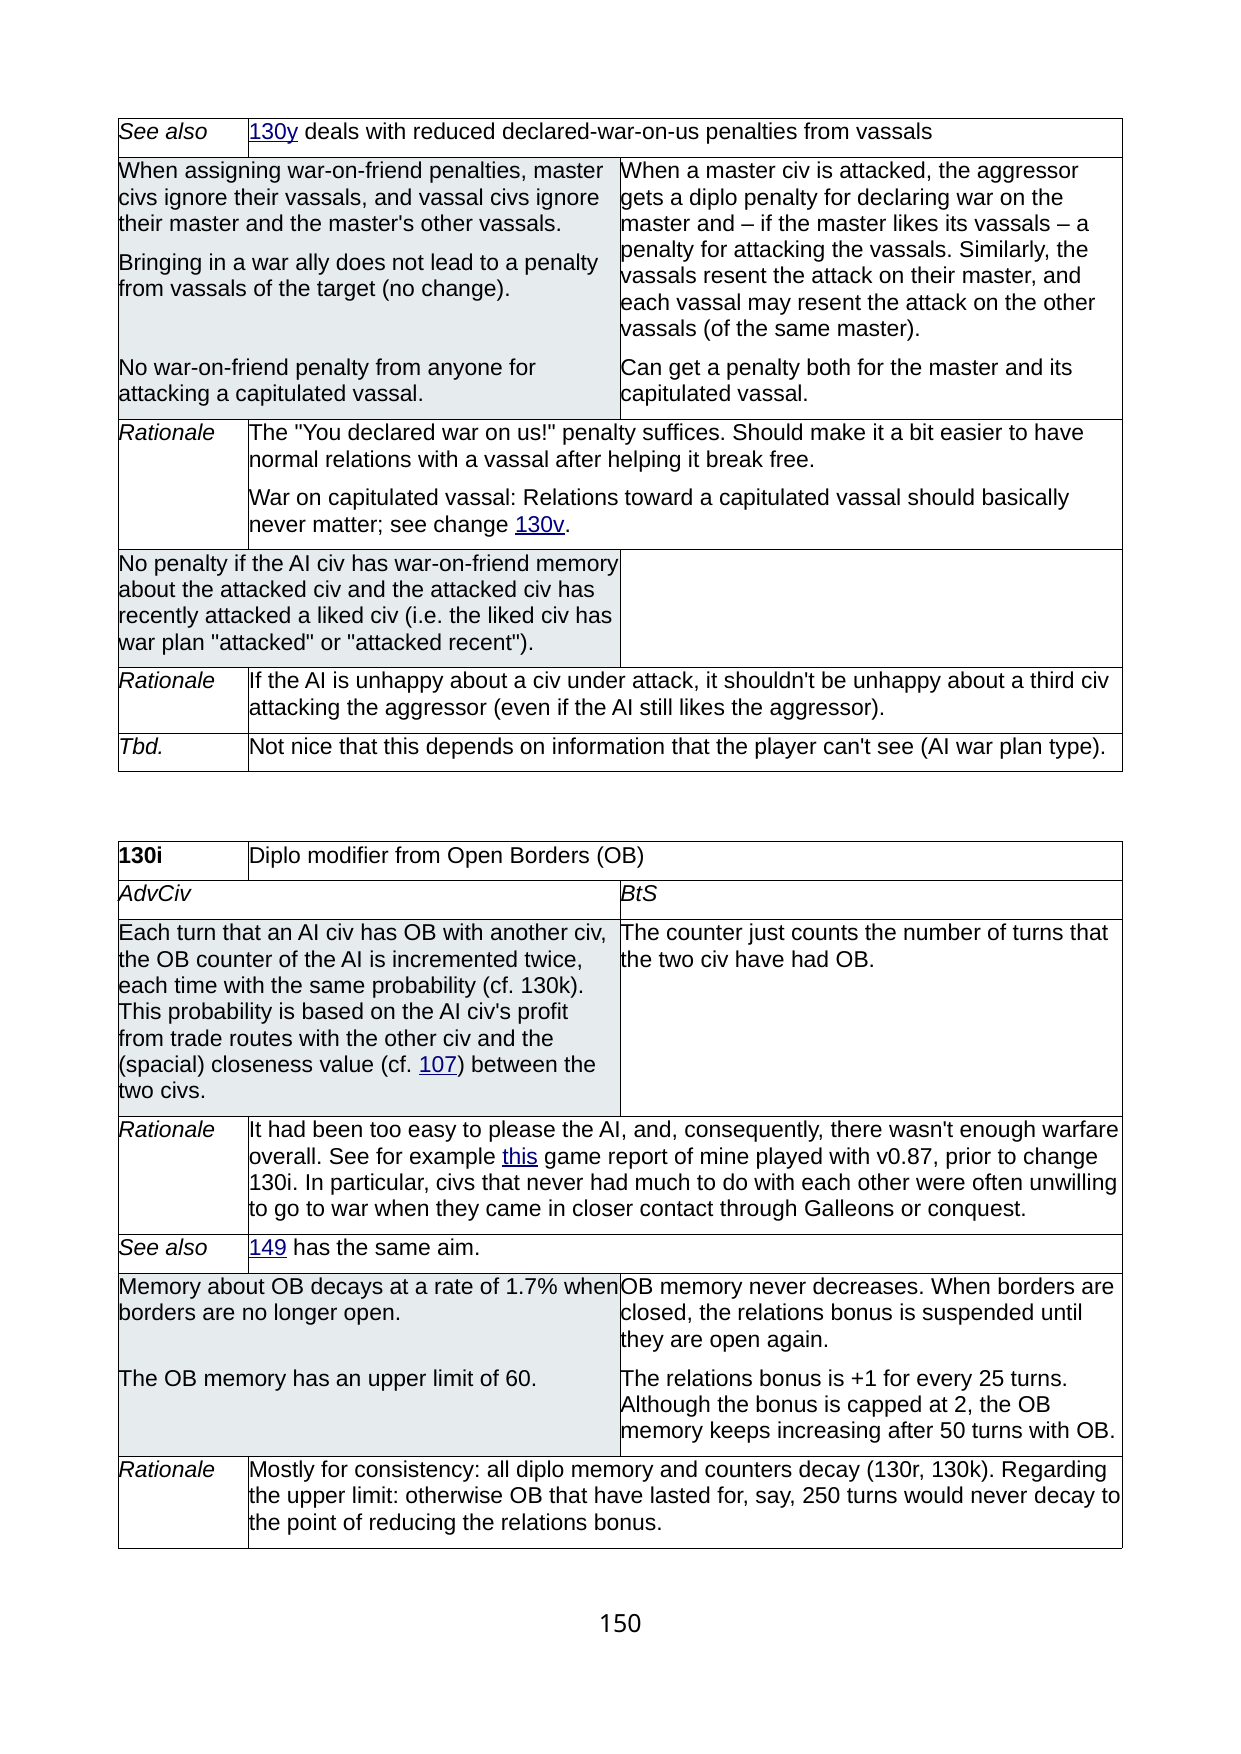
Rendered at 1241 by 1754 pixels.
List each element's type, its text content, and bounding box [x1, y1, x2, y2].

table_cell When a master civ is attacked, the aggressor gets a diplo penalty for declaring war on the master and – if the master likes its vassals – a penalty for attacking the vassals. Similarly, the vassals resent the attack on their master, and each vassal may resent the attack on the other vassals (of the same master). Can get a penalty both for the master and its capitulated vassal. [621, 158, 1122, 419]
table_cell Rationale [119, 420, 248, 549]
table_cell The counter just counts the number of turns that the two civ have had OB. [621, 920, 1122, 1116]
table_cell Tbd. [119, 734, 248, 771]
table_cell It had been too easy to please the AI, and, consequently, there wasn't enough warfare overall. See for example this game report of mine played with v0.87, prior to change 130i. In particular, civs that never had much to do with each other were often unwilling to go to war when they came in closer contact through Galleons or conquest. [249, 1117, 1122, 1234]
table_cell If the AI is unhappy about a civ under attack, it shouldn't be unhappy about a third civ attacking the aggressor (even if the AI still likes the aggressor). [249, 668, 1122, 732]
table_cell BtS [621, 881, 1122, 919]
table_cell When assigning war-on-friend penalties, master civs ignore their vassals, and vassal civs ignore their master and the master's other vassals. Bringing in a war ally does not lead to a penalty from vassals of the target (no change). No war-on-friend penalty from anyone for attacking a capitulated vassal. [119, 158, 620, 419]
table_cell Rationale [119, 668, 248, 732]
table_cell Rationale [119, 1457, 248, 1547]
table_header Diplo modifier from Open Borders (OB) [249, 842, 1122, 880]
table_cell 149 has the same aim. [249, 1235, 1122, 1273]
table_cell No penalty if the AI civ has war-on-friend memory about the attacked civ and the attacked civ has recently attacked a liked civ (i.e. the liked civ has war plan "attacked" or "attacked recent"). [119, 550, 620, 667]
table_cell [621, 550, 1122, 667]
table_cell OB memory never decreases. When borders are closed, the relations bonus is suspended until they are open again. The relations bonus is +1 for every 25 turns. Although the bonus is capped at 2, the OB memory keeps increasing after 50 turns with OB. [621, 1274, 1122, 1456]
table_header 130i [119, 842, 248, 880]
table_cell The "You declared war on us!" penalty suffices. Should make it a bit easier to have normal relations with a vassal after helping it break free. War on capitulated vassal: Relations toward a capitulated vassal should basically never matter; see change 130v. [249, 420, 1122, 549]
table_cell Not nice that this depends on information that the player can't see (AI war plan type). [249, 734, 1122, 771]
table_cell Mostly for consistency: all diplo memory and counters decay (130r, 130k). Regarding the upper limit: otherwise OB that have lasted for, say, 250 turns would never decay to the point of reducing the relations bonus. [249, 1457, 1122, 1547]
table_cell Memory about OB decays at a rate of 1.7% when borders are no longer open. The OB memory has an upper limit of 60. [119, 1274, 620, 1456]
table_cell 130y deals with reduced declared-war-on-us penalties from vassals [249, 119, 1122, 157]
table_cell Each turn that an AI civ has OB with another civ, the OB counter of the AI is incremented twice, each time with the same probability (cf. 130k). This probability is based on the AI civ's profit from trade routes with the other civ and the (spacial) closeness value (cf. 107) between the two civs. [119, 920, 620, 1116]
table_cell See also [119, 119, 248, 157]
table_cell See also [119, 1235, 248, 1273]
table_cell Rationale [119, 1117, 248, 1234]
table_cell AdvCiv [119, 881, 620, 919]
